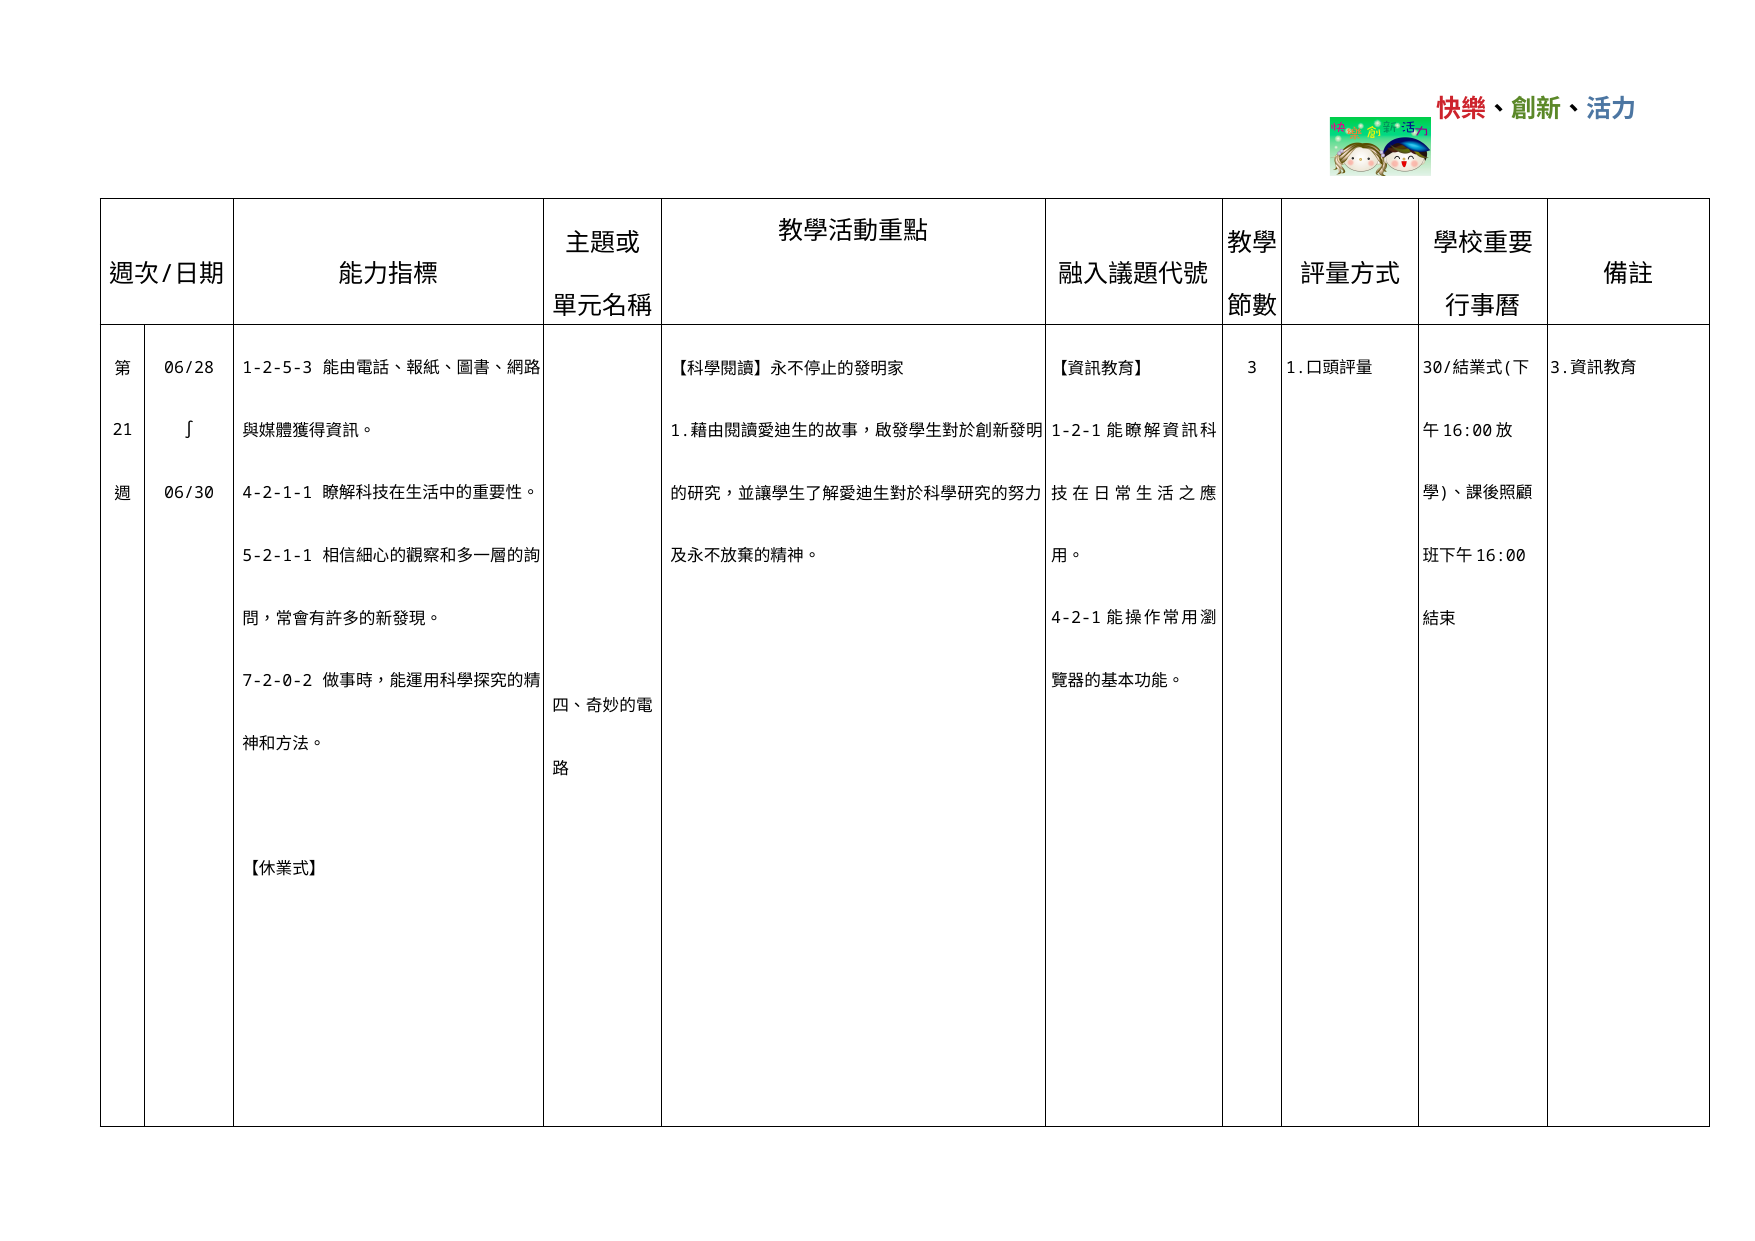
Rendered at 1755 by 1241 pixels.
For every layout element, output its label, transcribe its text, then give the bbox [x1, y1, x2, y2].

table_header 週次/日期 [101, 199, 233, 324]
table_header 教學活動重點 [662, 199, 1045, 324]
table_header 備註 [1548, 199, 1709, 324]
table_cell 1-2-5-3 能由電話、報紙、圖書、網路與媒體獲得資訊。 4-2-1-1 瞭解科技在生活中的重要性。 5-2-1-1 相信細心的觀察和多一層的詢問，常會有許多的新發現。 7-2-0-2 做事時，能運用科學探究的精神和方法。 【休業式】 [234, 325, 543, 1126]
table_cell 第 21 週 [101, 325, 144, 1126]
table_cell 【科學閱讀】永不停止的發明家 1.藉由閱讀愛迪生的故事，啟發學生對於創新發明的研究，並讓學生了解愛迪生對於科學研究的努力及永不放棄的精神。 [662, 325, 1045, 1126]
table_cell 【資訊教育】 1-2-1能瞭解資訊科技在日常生活之應用。 4-2-1能操作常用瀏覽器的基本功能。 [1046, 325, 1222, 1126]
table_header 能力指標 [234, 199, 543, 324]
table_header 評量方式 [1282, 199, 1418, 324]
table_header 學校重要行事曆 [1419, 199, 1547, 324]
table_cell 3.資訊教育 [1548, 325, 1709, 1126]
table_cell 四、奇妙的電路 [544, 325, 661, 1126]
table_header 教學 節數 [1223, 199, 1281, 324]
table_cell 3 [1223, 325, 1281, 1126]
table_header 融入議題代號 [1046, 199, 1222, 324]
table_cell 1.口頭評量 [1282, 325, 1418, 1126]
table_cell 30/結業式(下午16:00放學)、課後照顧班下午16:00結束 [1419, 325, 1547, 1126]
table_cell 06/28 ∫ 06/30 [145, 325, 233, 1126]
table_header 主題或 單元名稱 [544, 199, 661, 324]
